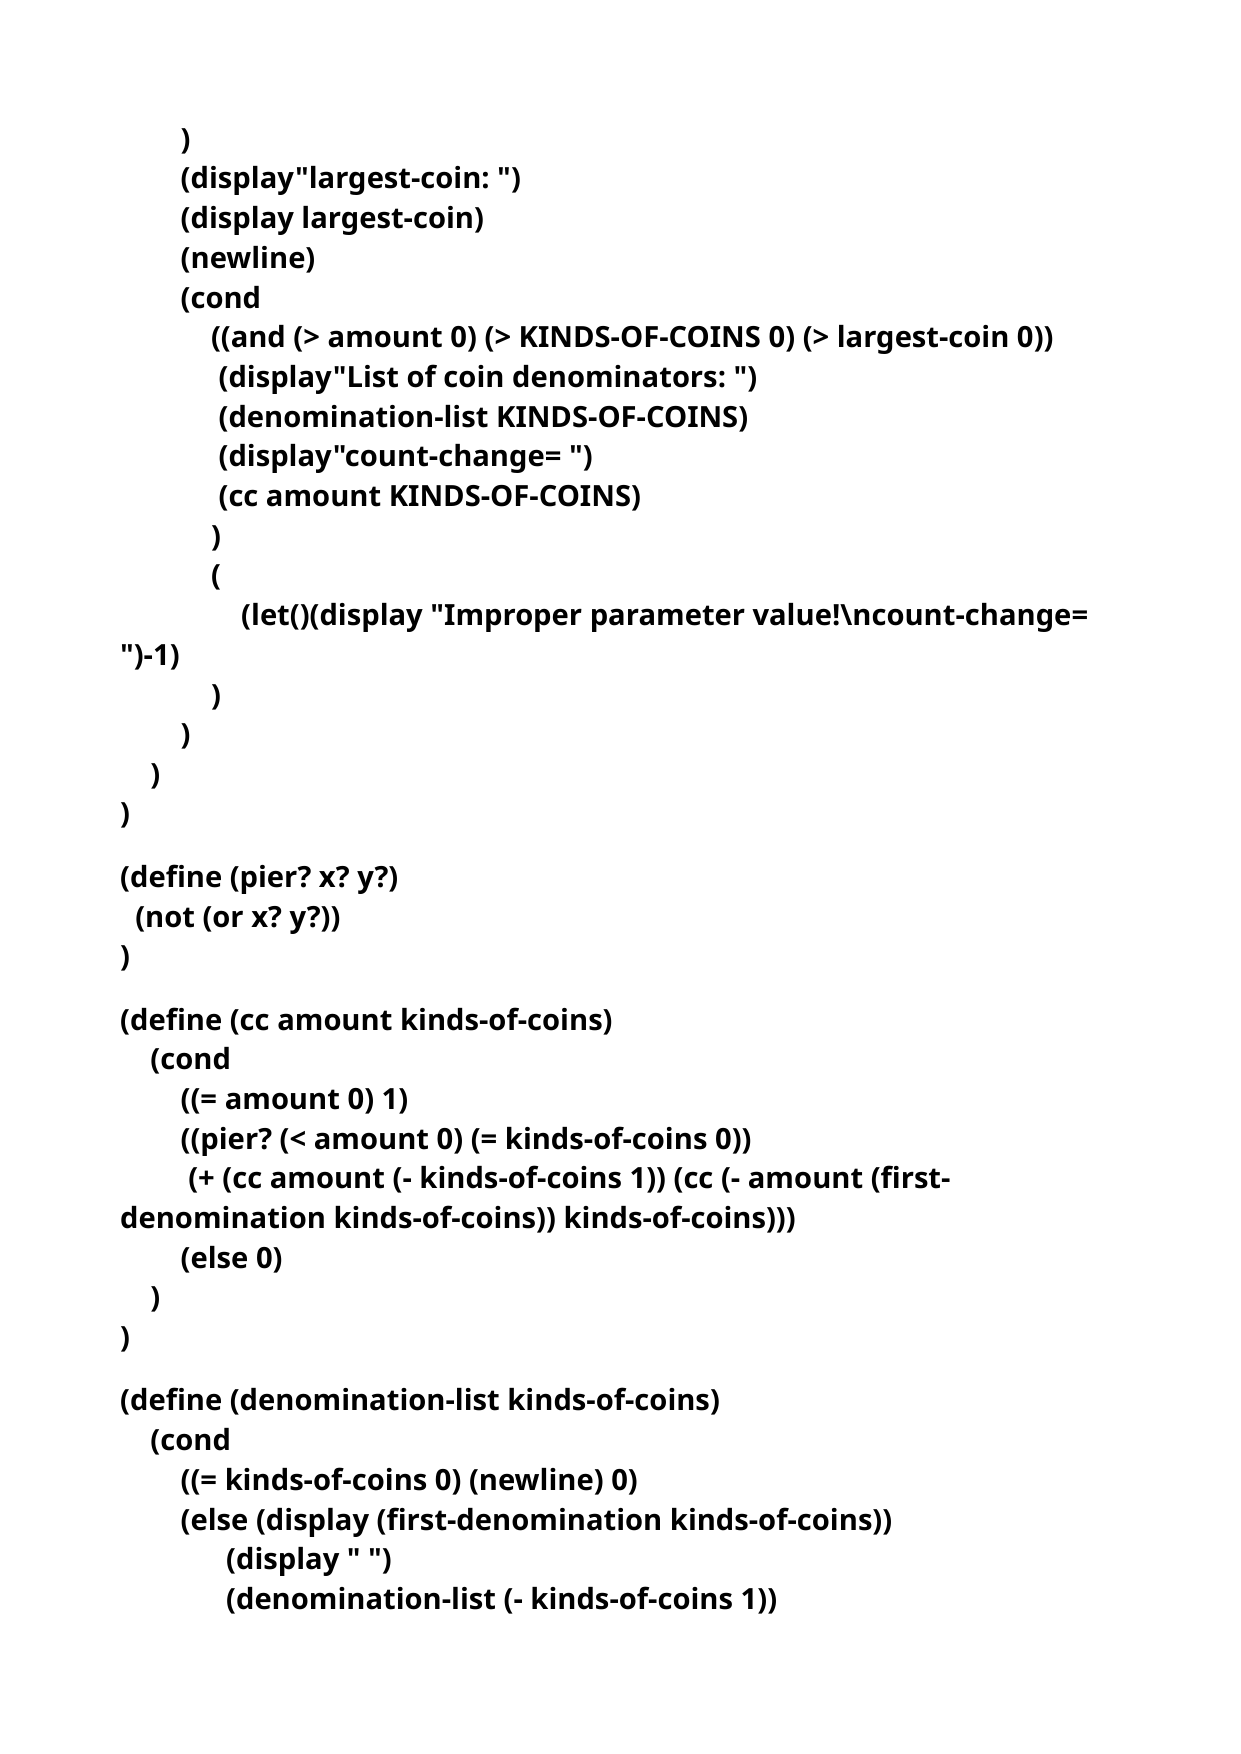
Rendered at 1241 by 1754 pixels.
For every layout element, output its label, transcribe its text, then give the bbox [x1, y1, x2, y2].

text ) [120, 1316, 1120, 1356]
text ) [120, 118, 1120, 158]
text (display " ") [120, 1538, 1120, 1578]
text (display largest-coin) [120, 197, 1120, 237]
text ((pier? (< amount 0) (= kinds-of-coins 0)) [120, 1118, 1120, 1158]
text (display"largest-coin: ") [120, 158, 1120, 197]
text (denomination-list (- kinds-of-coins 1)) [120, 1578, 1120, 1618]
text (else 0) [120, 1237, 1120, 1277]
text (let()(display "Improper parameter value!\ncount-change= ")-1) [120, 594, 1120, 674]
text (cond [120, 1419, 1120, 1459]
text ( [120, 555, 1120, 594]
text (display"List of coin denominators: ") [120, 356, 1120, 396]
text (not (or x? y?)) [120, 896, 1120, 936]
text ) [120, 1277, 1120, 1316]
text ((and (> amount 0) (> KINDS-OF-COINS 0) (> largest-coin 0)) [120, 317, 1120, 356]
text (define (denomination-list kinds-of-coins) [120, 1380, 1120, 1419]
text (cond [120, 1038, 1120, 1078]
text (define (cc amount kinds-of-coins) [120, 999, 1120, 1038]
text (newline) [120, 237, 1120, 277]
text ) [120, 674, 1120, 713]
text ) [120, 753, 1120, 793]
text (denomination-list KINDS-OF-COINS) [120, 396, 1120, 436]
text (else (display (first-denomination kinds-of-coins)) [120, 1499, 1120, 1538]
text (cond [120, 277, 1120, 317]
text (+ (cc amount (- kinds-of-coins 1)) (cc (- amount (first-denomination kinds-of-coins)) kinds-of-coins))) [120, 1158, 1120, 1237]
text ((= amount 0) 1) [120, 1078, 1120, 1118]
text ) [120, 793, 1120, 832]
text ) [120, 936, 1120, 975]
text (define (pier? x? y?) [120, 856, 1120, 896]
text ((= kinds-of-coins 0) (newline) 0) [120, 1459, 1120, 1499]
text (display"count-change= ") [120, 436, 1120, 475]
text (cc amount KINDS-OF-COINS) [120, 475, 1120, 515]
text ) [120, 515, 1120, 555]
text ) [120, 713, 1120, 753]
